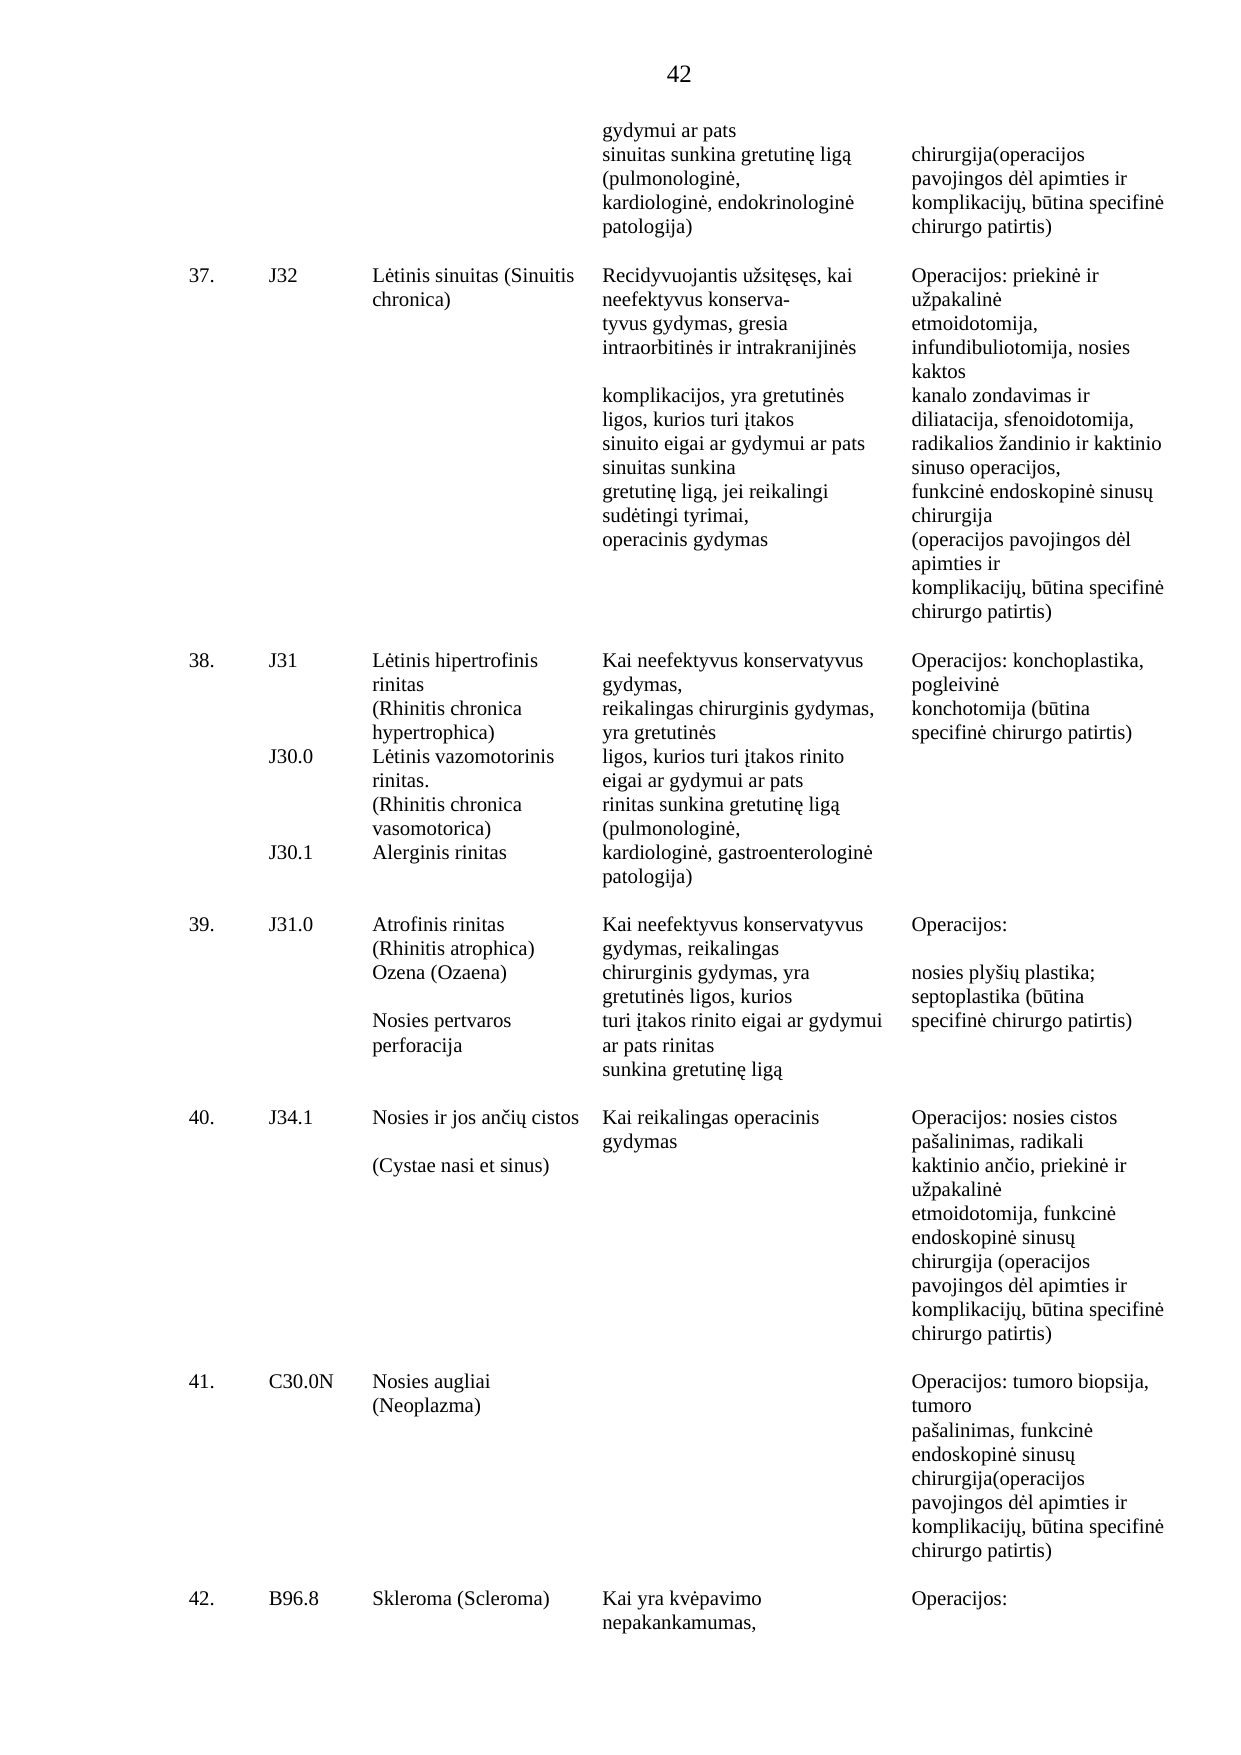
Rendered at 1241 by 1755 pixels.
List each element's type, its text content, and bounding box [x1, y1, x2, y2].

table_cell [591, 575, 900, 623]
table_cell [177, 792, 257, 840]
table_cell [591, 1562, 900, 1586]
table_cell [177, 1297, 257, 1345]
table_cell Atrofinis rinitas (Rhinitis atrophica) [361, 912, 591, 960]
table_cell [361, 1249, 591, 1297]
table_cell [257, 1418, 361, 1466]
table_cell ligos, kurios turi įtakos rinito eigai ar gydymui ar pats [591, 744, 900, 792]
table_cell [177, 1562, 257, 1586]
table_cell (operacijos pavojingos dėl apimties ir [900, 527, 1181, 575]
table_cell kardiologinė, endokrinologinė patologija) [591, 190, 900, 238]
table_cell [177, 1201, 257, 1249]
table_cell [257, 575, 361, 623]
table_cell [257, 888, 361, 912]
table_cell [900, 792, 1181, 840]
table_cell komplikacijų, būtina specifinė chirurgo patirtis) [900, 1297, 1181, 1345]
table_cell [177, 239, 257, 262]
table_cell [361, 527, 591, 575]
table_cell [257, 624, 361, 647]
table_cell [177, 624, 257, 647]
table_cell [257, 1057, 361, 1081]
table_cell Nosies augliai (Neoplazma) [361, 1369, 591, 1417]
table_cell [177, 1466, 257, 1514]
table_cell turi įtakos rinito eigai ar gydymui ar pats rinitas [591, 1009, 900, 1057]
table_cell [591, 1297, 900, 1345]
table_cell komplikacijų, būtina specifinė chirurgo patirtis) [900, 190, 1181, 238]
table_cell kanalo zondavimas ir diliatacija, sfenoidotomija, [900, 383, 1181, 431]
table_cell Lėtinis sinuitas (Sinuitis chronica) [361, 263, 591, 311]
table_cell [591, 888, 900, 912]
table_cell [591, 239, 900, 262]
table_cell [257, 142, 361, 190]
table_cell [177, 1418, 257, 1466]
table_cell [900, 624, 1181, 647]
table_cell [257, 792, 361, 840]
table_cell Ozena (Ozaena) [361, 960, 591, 1008]
table_cell [257, 239, 361, 262]
table_cell [591, 1345, 900, 1369]
table_cell [257, 1153, 361, 1201]
table_cell Lėtinis vazomotorinis rinitas. [361, 744, 591, 792]
table_cell C30.0N [257, 1369, 361, 1417]
table_cell nosies plyšių plastika; septoplastika (būtina [900, 960, 1181, 1008]
table_cell [361, 1562, 591, 1586]
table_cell chirurginis gydymas, yra gretutinės ligos, kurios [591, 960, 900, 1008]
table_cell chirurgija(operacijos pavojingos dėl apimties ir [900, 1466, 1181, 1514]
table_cell [257, 1009, 361, 1057]
table_cell J30.0 [257, 744, 361, 792]
table_cell [361, 1081, 591, 1105]
table_cell [361, 118, 591, 142]
table_cell chirurgija(operacijos pavojingos dėl apimties ir [900, 142, 1181, 190]
table_cell Skleroma (Scleroma) [361, 1586, 591, 1634]
table_cell radikalios žandinio ir kaktinio sinuso operacijos, [900, 431, 1181, 479]
table_cell [361, 1201, 591, 1249]
table_cell [361, 1466, 591, 1514]
table_cell [361, 888, 591, 912]
table_cell [591, 1081, 900, 1105]
table_cell [591, 1418, 900, 1466]
table_cell etmoidotomija, infundibuliotomija, nosies kaktos [900, 311, 1181, 383]
table_cell 41. [177, 1369, 257, 1417]
table_cell [361, 239, 591, 262]
table_cell [177, 1057, 257, 1081]
table_cell [177, 1153, 257, 1201]
table_cell operacinis gydymas [591, 527, 900, 575]
table_cell [257, 1514, 361, 1562]
table_cell etmoidotomija, funkcinė endoskopinė sinusų [900, 1201, 1181, 1249]
table_cell [177, 840, 257, 888]
table_cell komplikacijų, būtina specifinė chirurgo patirtis) [900, 575, 1181, 623]
table_cell funkcinė endoskopinė sinusų chirurgija [900, 479, 1181, 527]
table_cell [591, 1249, 900, 1297]
table_cell specifinė chirurgo patirtis) [900, 1009, 1181, 1057]
table_cell [361, 190, 591, 238]
table_cell chirurgija (operacijos pavojingos dėl apimties ir [900, 1249, 1181, 1297]
table_cell [900, 888, 1181, 912]
table_cell gretutinę ligą, jei reikalingi sudėtingi tyrimai, [591, 479, 900, 527]
table_cell kardiologinė, gastroenterologinė patologija) [591, 840, 900, 888]
table_cell [177, 1249, 257, 1297]
table_cell pašalinimas, funkcinė endoskopinė sinusų [900, 1418, 1181, 1466]
table_cell [257, 1297, 361, 1345]
table_cell [257, 1249, 361, 1297]
table_cell reikalingas chirurginis gydymas, yra gretutinės [591, 696, 900, 744]
table_cell Alerginis rinitas [361, 840, 591, 888]
table_cell Kai neefektyvus konservatyvus gydymas, [591, 648, 900, 696]
table_cell (Cystae nasi et sinus) [361, 1153, 591, 1201]
table_cell [900, 1057, 1181, 1081]
table_cell Recidyvuojantis užsitęsęs, kai neefektyvus konserva- [591, 263, 900, 311]
table_cell gydymui ar pats [591, 118, 900, 142]
table_cell [177, 1345, 257, 1369]
table_cell [591, 1514, 900, 1562]
table_cell [361, 431, 591, 479]
table_cell [591, 1153, 900, 1201]
table_cell [361, 1345, 591, 1369]
table_cell [361, 311, 591, 383]
table_cell [257, 527, 361, 575]
table_cell [257, 118, 361, 142]
table_cell Operacijos: [900, 1586, 1181, 1634]
table_cell rinitas sunkina gretutinę ligą (pulmonologinė, [591, 792, 900, 840]
table_cell J31 [257, 648, 361, 696]
table_cell [591, 1369, 900, 1417]
table_cell J30.1 [257, 840, 361, 888]
table_cell [900, 239, 1181, 262]
table_cell [177, 960, 257, 1008]
table_cell [361, 624, 591, 647]
table_cell [257, 960, 361, 1008]
table_cell [591, 624, 900, 647]
table_cell [177, 190, 257, 238]
table_cell komplikacijos, yra gretutinės ligos, kurios turi įtakos [591, 383, 900, 431]
table_cell [177, 142, 257, 190]
table_cell [177, 479, 257, 527]
table_cell sinuito eigai ar gydymui ar pats sinuitas sunkina [591, 431, 900, 479]
table_cell [591, 1201, 900, 1249]
table_cell 37. [177, 263, 257, 311]
table_cell [177, 1081, 257, 1105]
table_cell Nosies ir jos ančių cistos [361, 1105, 591, 1153]
table_cell [900, 840, 1181, 888]
table_cell [900, 1562, 1181, 1586]
table_cell sinuitas sunkina gretutinę ligą (pulmonologinė, [591, 142, 900, 190]
table_cell Operacijos: konchoplastika, pogleivinė [900, 648, 1181, 696]
table_cell (Rhinitis chronica vasomotorica) [361, 792, 591, 840]
table_cell Kai neefektyvus konservatyvus gydymas, reikalingas [591, 912, 900, 960]
table_cell komplikacijų, būtina specifinė chirurgo patirtis) [900, 1514, 1181, 1562]
table_cell kaktinio ančio, priekinė ir užpakalinė [900, 1153, 1181, 1201]
table_cell Operacijos: priekinė ir užpakalinė [900, 263, 1181, 311]
table_cell [900, 118, 1181, 142]
table_cell J32 [257, 263, 361, 311]
table_cell J31.0 [257, 912, 361, 960]
table_cell [177, 696, 257, 744]
table_cell [257, 1345, 361, 1369]
table_cell [257, 1466, 361, 1514]
table_cell [257, 479, 361, 527]
table_cell 42. [177, 1586, 257, 1634]
table_cell konchotomija (būtina specifinė chirurgo patirtis) [900, 696, 1181, 744]
table_cell (Rhinitis chronica hypertrophica) [361, 696, 591, 744]
table_cell [177, 431, 257, 479]
table_cell [591, 1466, 900, 1514]
table_cell [257, 383, 361, 431]
table_cell B96.8 [257, 1586, 361, 1634]
table_cell [257, 190, 361, 238]
table_cell [177, 744, 257, 792]
table_cell [361, 575, 591, 623]
table_cell 40. [177, 1105, 257, 1153]
table_cell [257, 696, 361, 744]
table_cell 39. [177, 912, 257, 960]
table_cell [361, 1514, 591, 1562]
table_cell [361, 1297, 591, 1345]
table_cell J34.1 [257, 1105, 361, 1153]
table_cell [361, 479, 591, 527]
table_cell [177, 1514, 257, 1562]
table_cell Nosies pertvaros perforacija [361, 1009, 591, 1057]
table_cell [361, 142, 591, 190]
table_cell Operacijos: nosies cistos pašalinimas, radikali [900, 1105, 1181, 1153]
table_cell Kai reikalingas operacinis gydymas [591, 1105, 900, 1153]
table_cell [177, 118, 257, 142]
table_cell [177, 527, 257, 575]
table_cell [257, 1562, 361, 1586]
table_cell Kai yra kvėpavimo nepakankamumas, [591, 1586, 900, 1634]
table_cell [257, 1201, 361, 1249]
table_cell tyvus gydymas, gresia intraorbitinės ir intrakranijinės [591, 311, 900, 383]
table_cell Operacijos: [900, 912, 1181, 960]
table_cell [900, 1345, 1181, 1369]
table_cell [177, 383, 257, 431]
table_cell 38. [177, 648, 257, 696]
table_cell [257, 431, 361, 479]
table_cell [257, 1081, 361, 1105]
table_cell Operacijos: tumoro biopsija, tumoro [900, 1369, 1181, 1417]
table_cell [361, 1057, 591, 1081]
table_cell [361, 1418, 591, 1466]
table_cell [177, 888, 257, 912]
table_cell [257, 311, 361, 383]
table_cell Lėtinis hipertrofinis rinitas [361, 648, 591, 696]
table_cell [177, 311, 257, 383]
table_cell [177, 575, 257, 623]
table_cell [900, 1081, 1181, 1105]
table_cell sunkina gretutinę ligą [591, 1057, 900, 1081]
table_cell [177, 1009, 257, 1057]
table_cell [361, 383, 591, 431]
table_cell [900, 744, 1181, 792]
